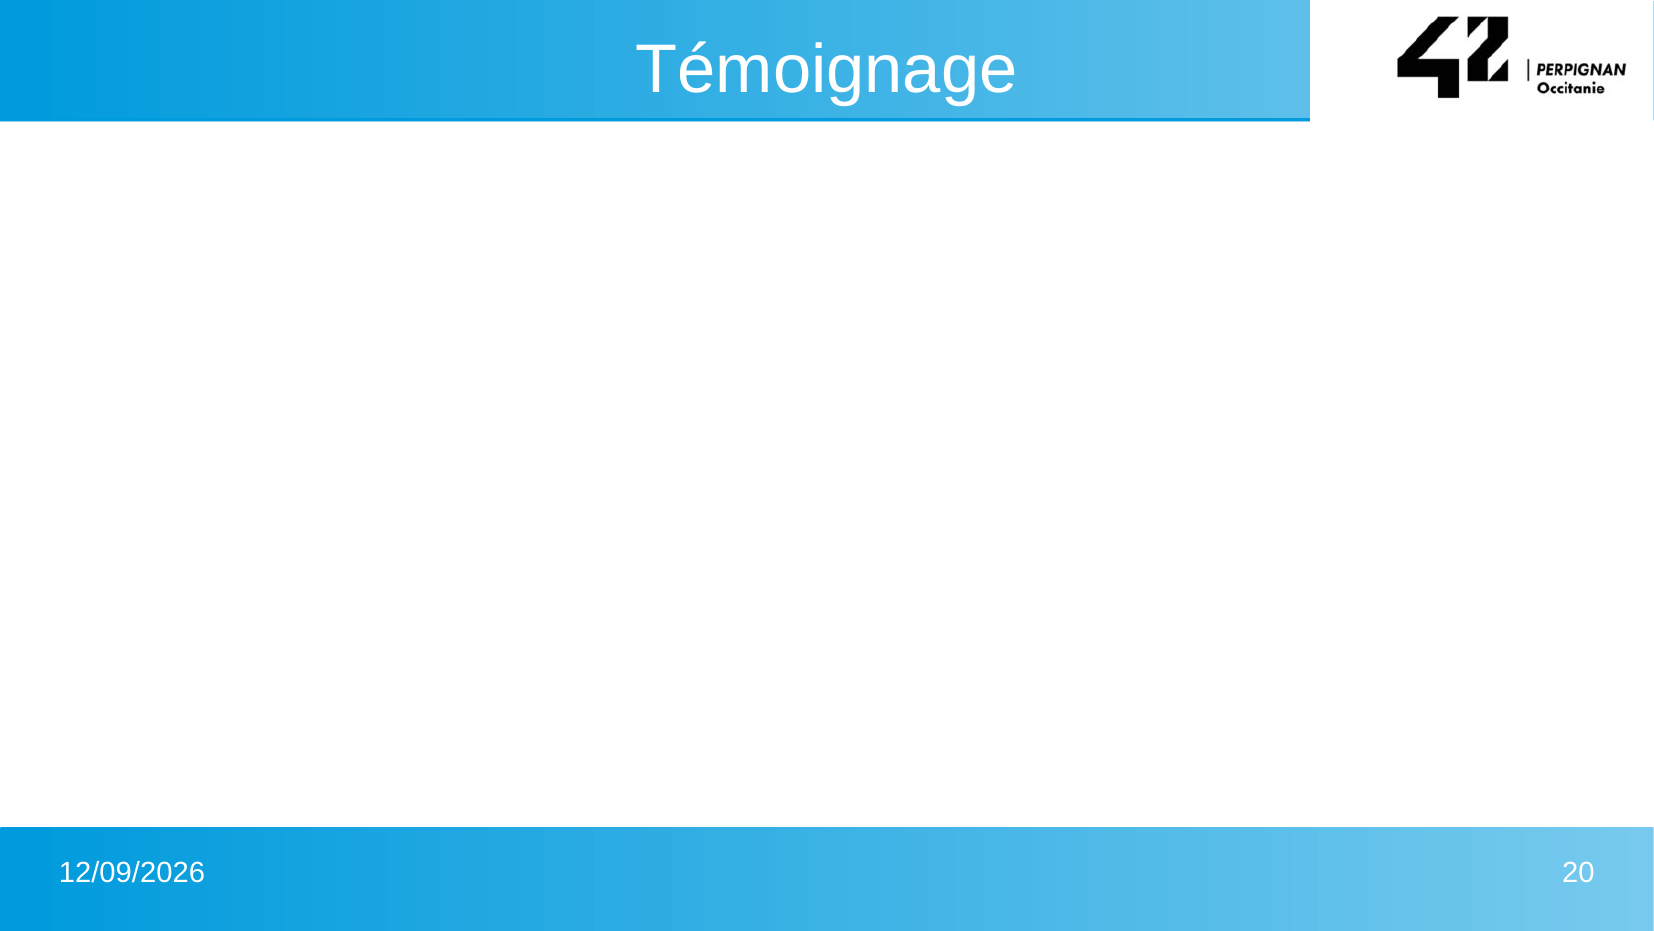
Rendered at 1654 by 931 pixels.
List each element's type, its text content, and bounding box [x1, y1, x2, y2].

title Témoignage [59, 29, 1310, 108]
picture [1310, 0, 1654, 125]
